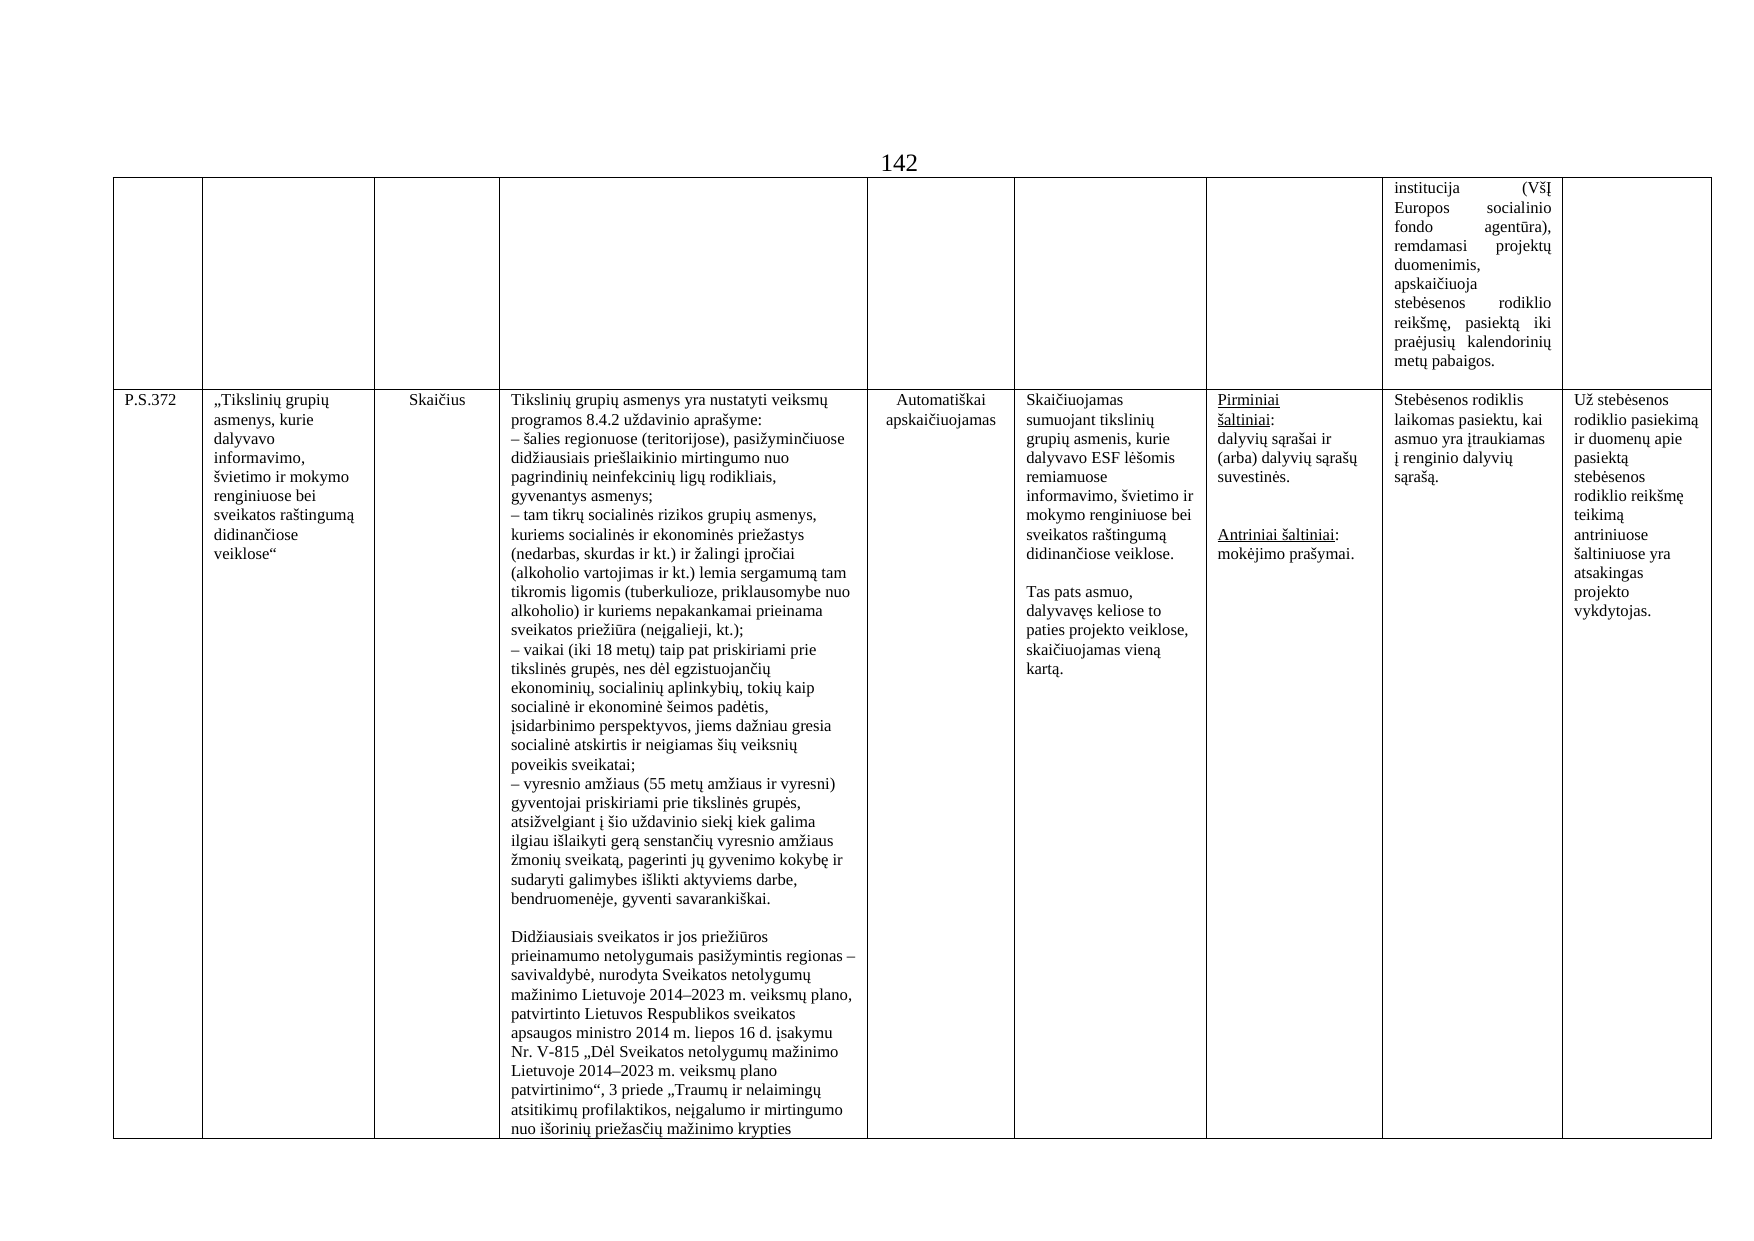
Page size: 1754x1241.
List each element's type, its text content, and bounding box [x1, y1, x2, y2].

table_cell [114, 178, 202, 389]
table_cell [1563, 178, 1711, 389]
table_cell Pirminiai šaltiniai: dalyvių sąrašai ir (arba) dalyvių sąrašų suvestinės. Antriniai šaltiniai: mokėjimo prašymai. [1207, 390, 1382, 1138]
table_cell [1207, 178, 1382, 389]
table_cell Automatiškai apskaičiuojamas [868, 390, 1014, 1138]
table_cell [203, 178, 374, 389]
table_cell P.S.372 [114, 390, 202, 1138]
table_cell Skaičiuojamas sumuojant tikslinių grupių asmenis, kurie dalyvavo ESF lėšomis remiamuose informavimo, švietimo ir mokymo renginiuose bei sveikatos raštingumą didinančiose veiklose. Tas pats asmuo, dalyvavęs keliose to paties projekto veiklose, skaičiuojamas vieną kartą. [1015, 390, 1206, 1138]
table_cell „Tikslinių grupių asmenys, kurie dalyvavo informavimo, švietimo ir mokymo renginiuose bei sveikatos raštingumą didinančiose veiklose“ [203, 390, 374, 1138]
table_cell [1015, 178, 1206, 389]
table_cell Už stebėsenos rodiklio pasiekimą ir duomenų apie pasiektą stebėsenos rodiklio reikšmę teikimą antriniuose šaltiniuose yra atsakingas projekto vykdytojas. [1563, 390, 1711, 1138]
table_cell institucija (VšĮ Europos socialinio fondo agentūra), remdamasi projektų duomenimis, apskaičiuoja stebėsenos rodiklio reikšmę, pasiektą iki praėjusių kalendorinių metų pabaigos. [1383, 178, 1562, 389]
table_cell [500, 178, 867, 389]
table_cell Tikslinių grupių asmenys yra nustatyti veiksmų programos 8.4.2 uždavinio aprašyme: – šalies regionuose (teritorijose), pasižyminčiuose didžiausiais priešlaikinio mirtingumo nuo pagrindinių neinfekcinių ligų rodikliais, gyvenantys asmenys; – tam tikrų socialinės rizikos grupių asmenys, kuriems socialinės ir ekonominės priežastys (nedarbas, skurdas ir kt.) ir žalingi įpročiai (alkoholio vartojimas ir kt.) lemia sergamumą tam tikromis ligomis (tuberkulioze, priklausomybe nuo alkoholio) ir kuriems nepakankamai prieinama sveikatos priežiūra (neįgalieji, kt.); – vaikai (iki 18 metų) taip pat priskiriami prie tikslinės grupės, nes dėl egzistuojančių ekonominių, socialinių aplinkybių, tokių kaip socialinė ir ekonominė šeimos padėtis, įsidarbinimo perspektyvos, jiems dažniau gresia socialinė atskirtis ir neigiamas šių veiksnių poveikis sveikatai; – vyresnio amžiaus (55 metų amžiaus ir vyresni) gyventojai priskiriami prie tikslinės grupės, atsižvelgiant į šio uždavinio siekį kiek galima ilgiau išlaikyti gerą senstančių vyresnio amžiaus žmonių sveikatą, pagerinti jų gyvenimo kokybę ir sudaryti galimybes išlikti aktyviems darbe, bendruomenėje, gyventi savarankiškai. Didžiausiais sveikatos ir jos priežiūros prieinamumo netolygumais pasižymintis regionas – savivaldybė, nurodyta Sveikatos netolygumų mažinimo Lietuvoje 2014–2023 m. veiksmų plano, patvirtinto Lietuvos Respublikos sveikatos apsaugos ministro 2014 m. liepos 16 d. įsakymu Nr. V-815 „Dėl Sveikatos netolygumų mažinimo Lietuvoje 2014–2023 m. veiksmų plano patvirtinimo“, 3 priede „Traumų ir nelaimingų atsitikimų profilaktikos, neįgalumo ir mirtingumo nuo išorinių priežasčių mažinimo krypties [500, 390, 867, 1138]
table_cell [375, 178, 499, 389]
table_cell [868, 178, 1014, 389]
table_cell Stebėsenos rodiklis laikomas pasiektu, kai asmuo yra įtraukiamas į renginio dalyvių sąrašą. [1383, 390, 1562, 1138]
table_cell Skaičius [375, 390, 499, 1138]
